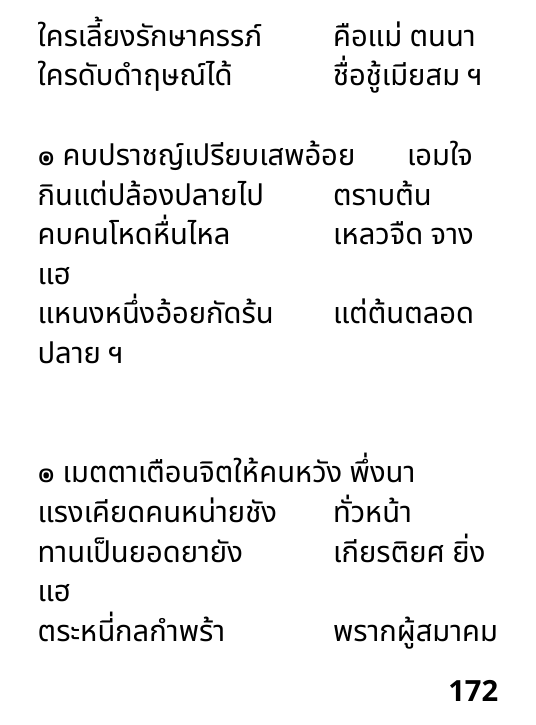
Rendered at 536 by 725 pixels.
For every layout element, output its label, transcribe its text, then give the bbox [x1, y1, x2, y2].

text ตระหนี่กลกำพร้า พรากผู้สมาคม [37, 610, 498, 650]
text ทานเป็นยอดยายัง เกียรติยศ ยิ่งแฮ [37, 531, 498, 610]
text ๏ คบปราชญ์เปรียบเสพอ้อย เอมใจ [37, 134, 498, 174]
text ๏ เมตตาเตือนจิตให้ คนหวัง พึ่งนา [37, 452, 498, 491]
text แรงเคียดคนหน่ายชัง ทั่วหน้า [37, 491, 498, 531]
text ใครเลี้ยงรักษาครรภ์ คือแม่ ตนนา [37, 15, 498, 55]
text กินแต่ปล้องปลายไป ตราบต้น [37, 174, 498, 213]
text ใครดับดำฤษณ์ได้ ชื่อชู้เมียสม ฯ [37, 55, 498, 94]
text แหนงหนึ่งอ้อยกัดร้น แต่ต้นตลอดปลาย ฯ [37, 293, 498, 372]
text คบคนโหดหื่นไหล เหลวจืด จางแฮ [37, 213, 498, 293]
